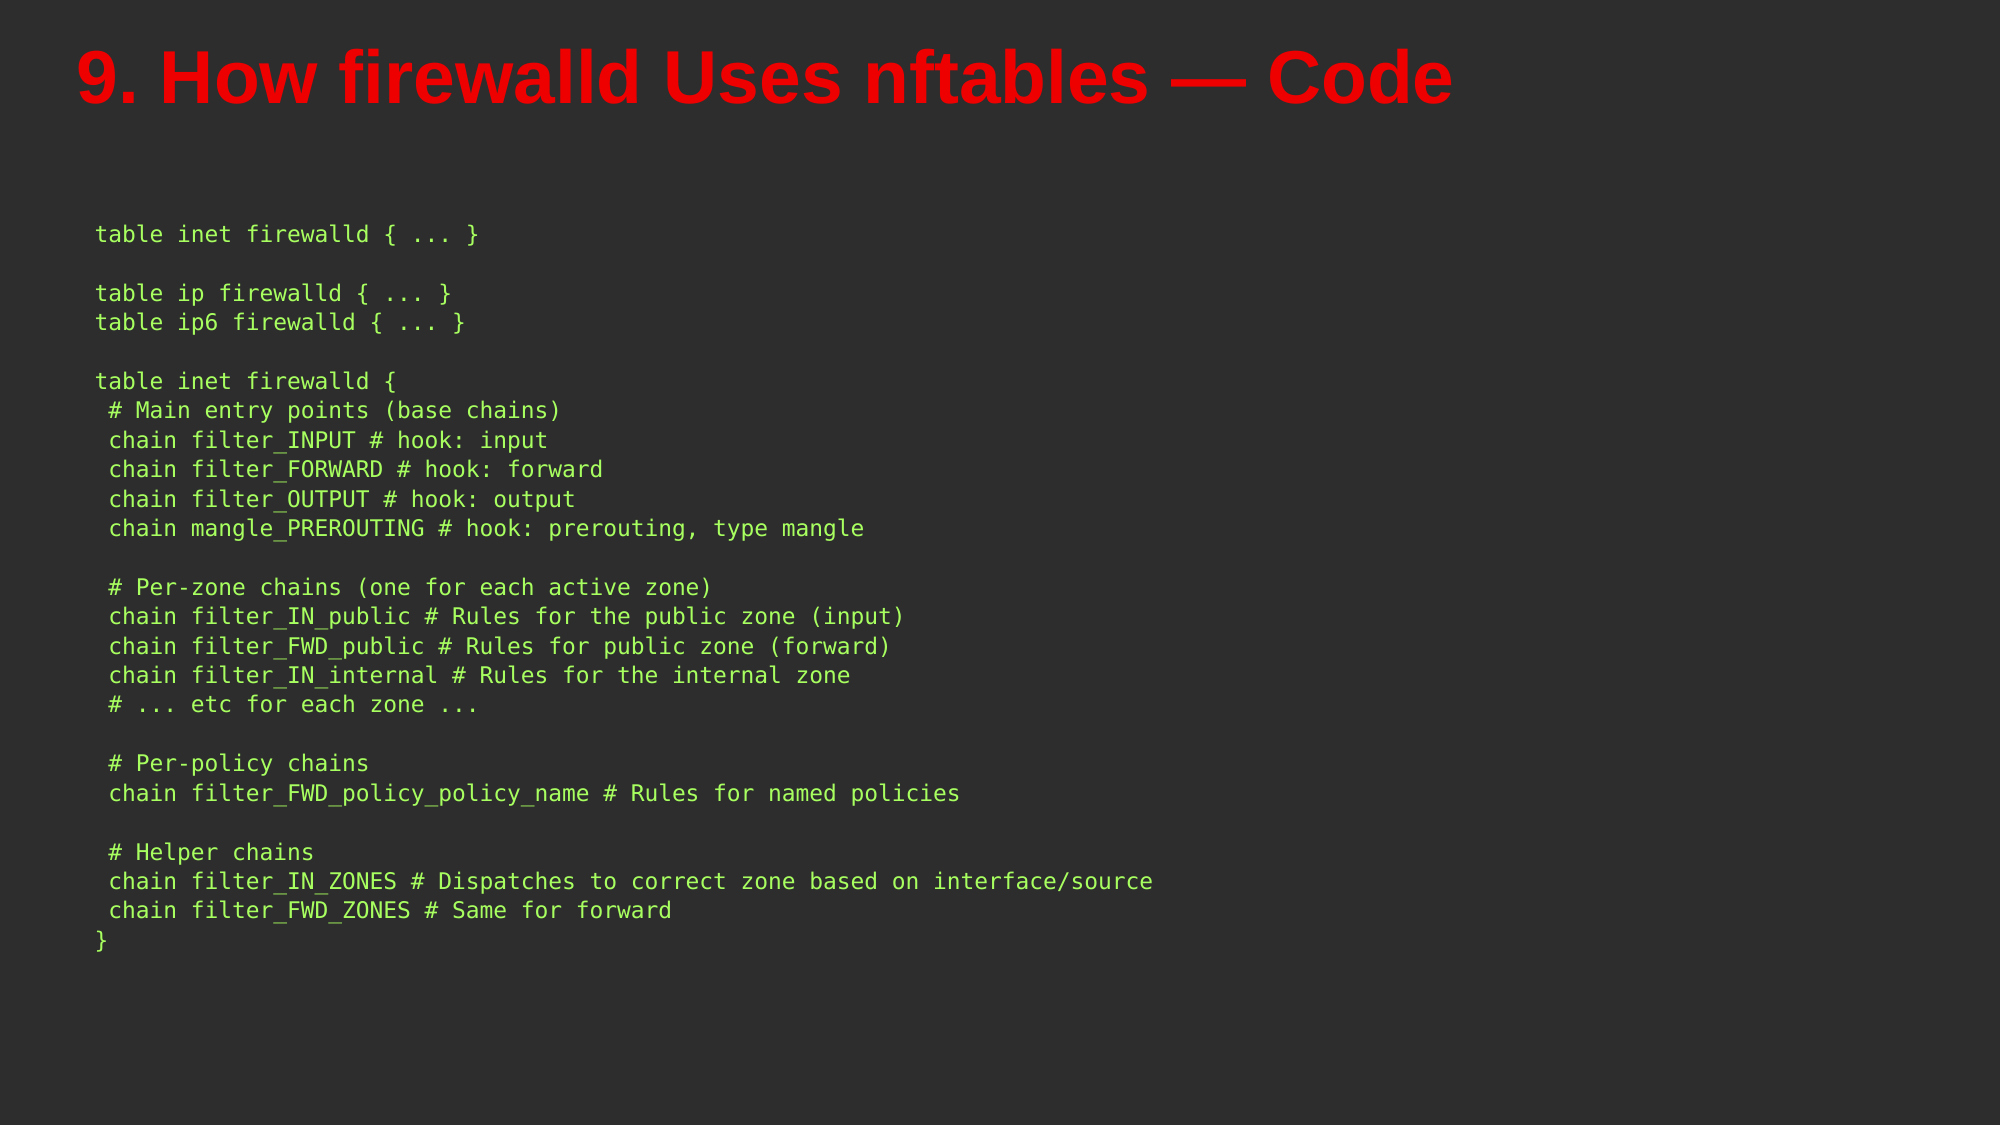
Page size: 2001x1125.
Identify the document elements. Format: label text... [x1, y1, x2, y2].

text_box 9. How firewalld Uses nftables — Code [59, 23, 1942, 178]
text_box table inet firewalld { ... } table ip firewalld { ... } table ip6 firewalld { ... } table inet firewalld { # Main entry points (base chains) chain filter_INPUT # hook: input chain filter_FORWARD # hook: forward chain filter_OUTPUT # hook: output chain mangle_PREROUTING # hook: prerouting, type mangle # Per-zone chains (one for each active zone) chain filter_IN_public # Rules for the public zone (input) chain filter_FWD_public # Rules for public zone (forward) chain filter_IN_internal # Rules for the internal zone # ... etc for each zone ... # Per-policy chains chain filter_FWD_policy_policy_name # Rules for named policies # Helper chains chain filter_IN_ZONES # Dispatches to correct zone based on interface/source chain filter_FWD_ZONES # Same for forward } [59, 194, 1942, 1093]
